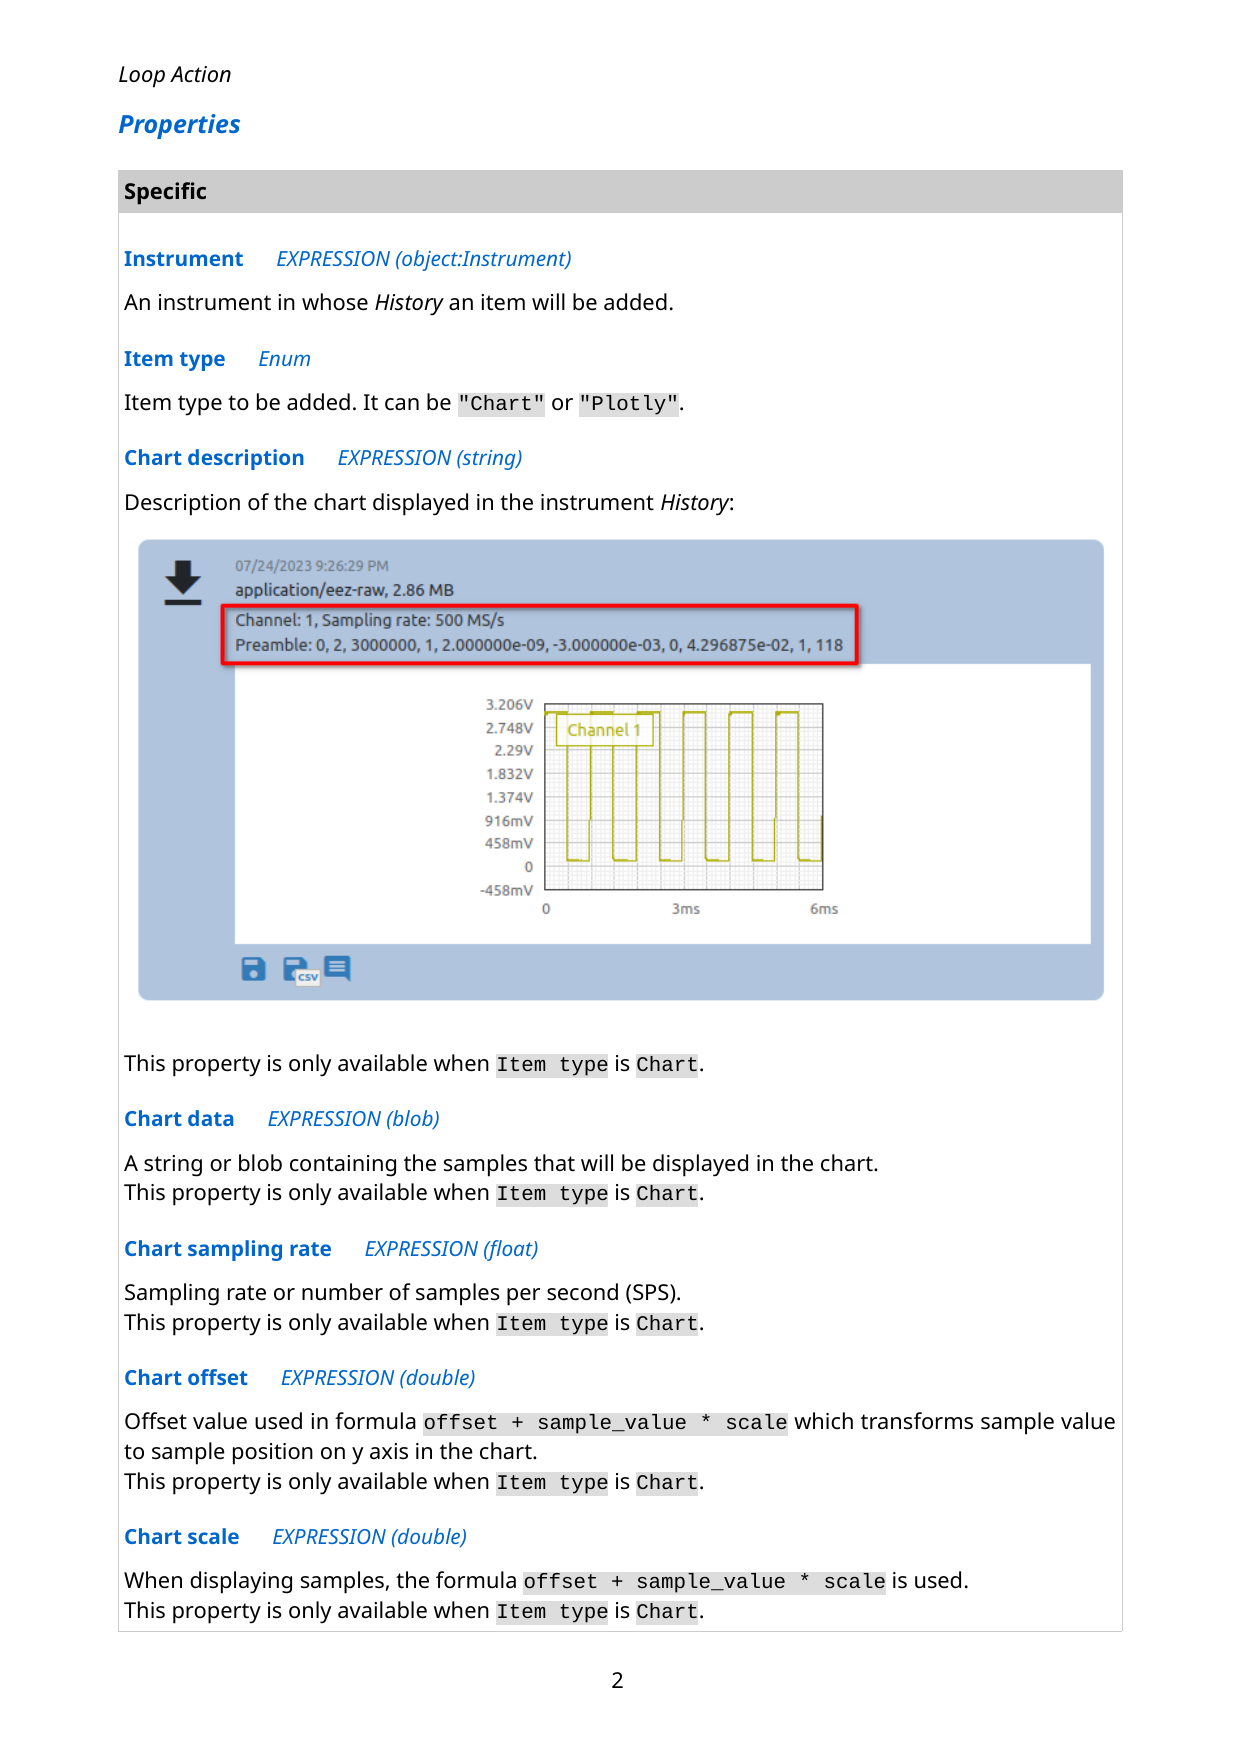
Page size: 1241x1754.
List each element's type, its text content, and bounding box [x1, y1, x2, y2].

table_cell Instrument EXPRESSION (object:Instrument) An instrument in whose History an item will be added. Item type Enum Item type to be added. It can be "Chart" or "Plotly". Chart description EXPRESSION (string) Description of the chart displayed in the instrument History: This property is only available when Item type is Chart. Chart data EXPRESSION (blob) A string or blob containing the samples that will be displayed in the chart. This property is only available when Item type is Chart. Chart sampling rate EXPRESSION (float) Sampling rate or number of samples per second (SPS). This property is only available when Item type is Chart. Chart offset EXPRESSION (double) Offset value used in formula offset + sample_value * scale which transforms sample value to sample position on y axis in the chart. This property is only available when Item type is Chart. Chart scale EXPRESSION (double) When displaying samples, the formula offset + sample_value * scale is used. This property is only available when Item type is Chart. [119, 213, 1122, 1631]
subtitle Properties [118, 107, 1122, 141]
picture [132, 528, 1108, 1007]
table_header Specific [119, 171, 1122, 212]
